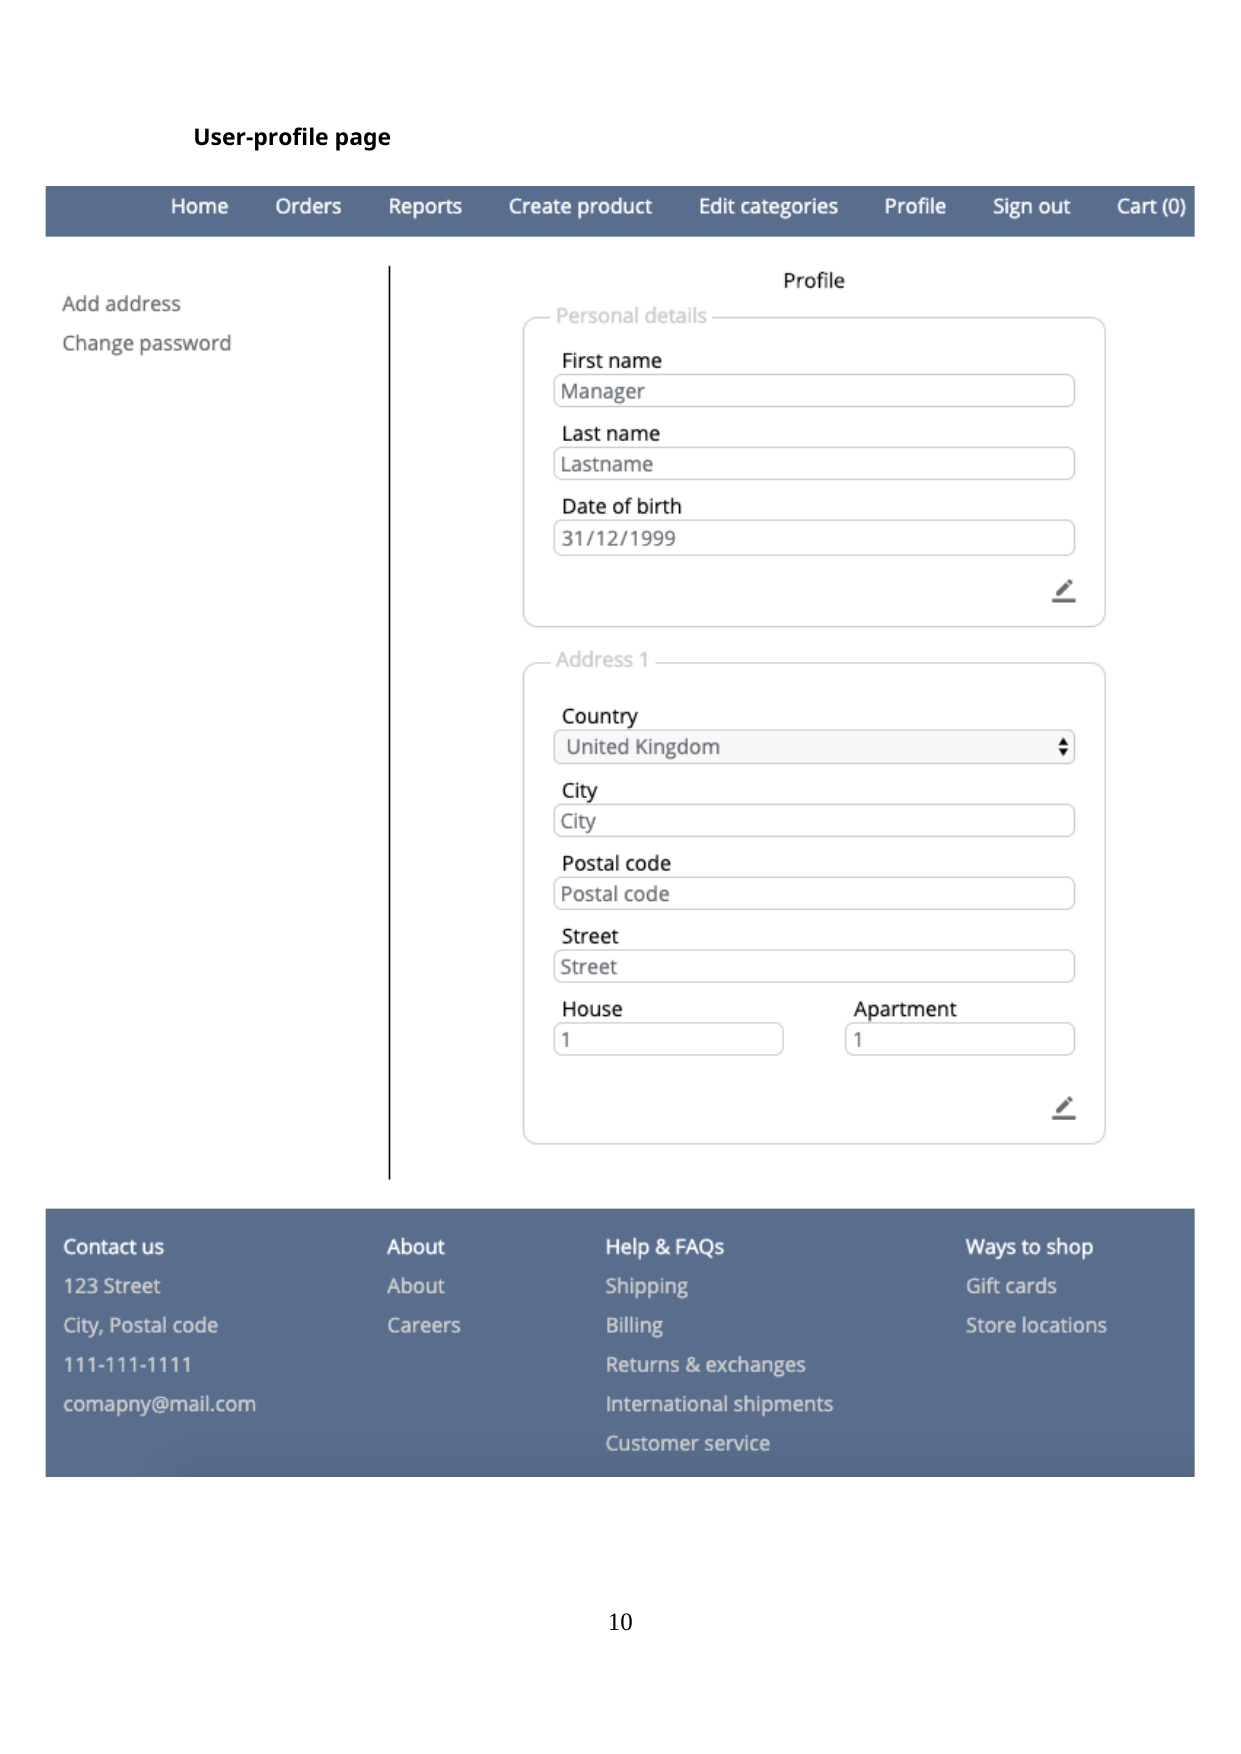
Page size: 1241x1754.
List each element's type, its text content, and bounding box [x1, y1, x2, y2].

text User-profile page [118, 118, 1122, 152]
picture [45, 186, 1195, 1477]
